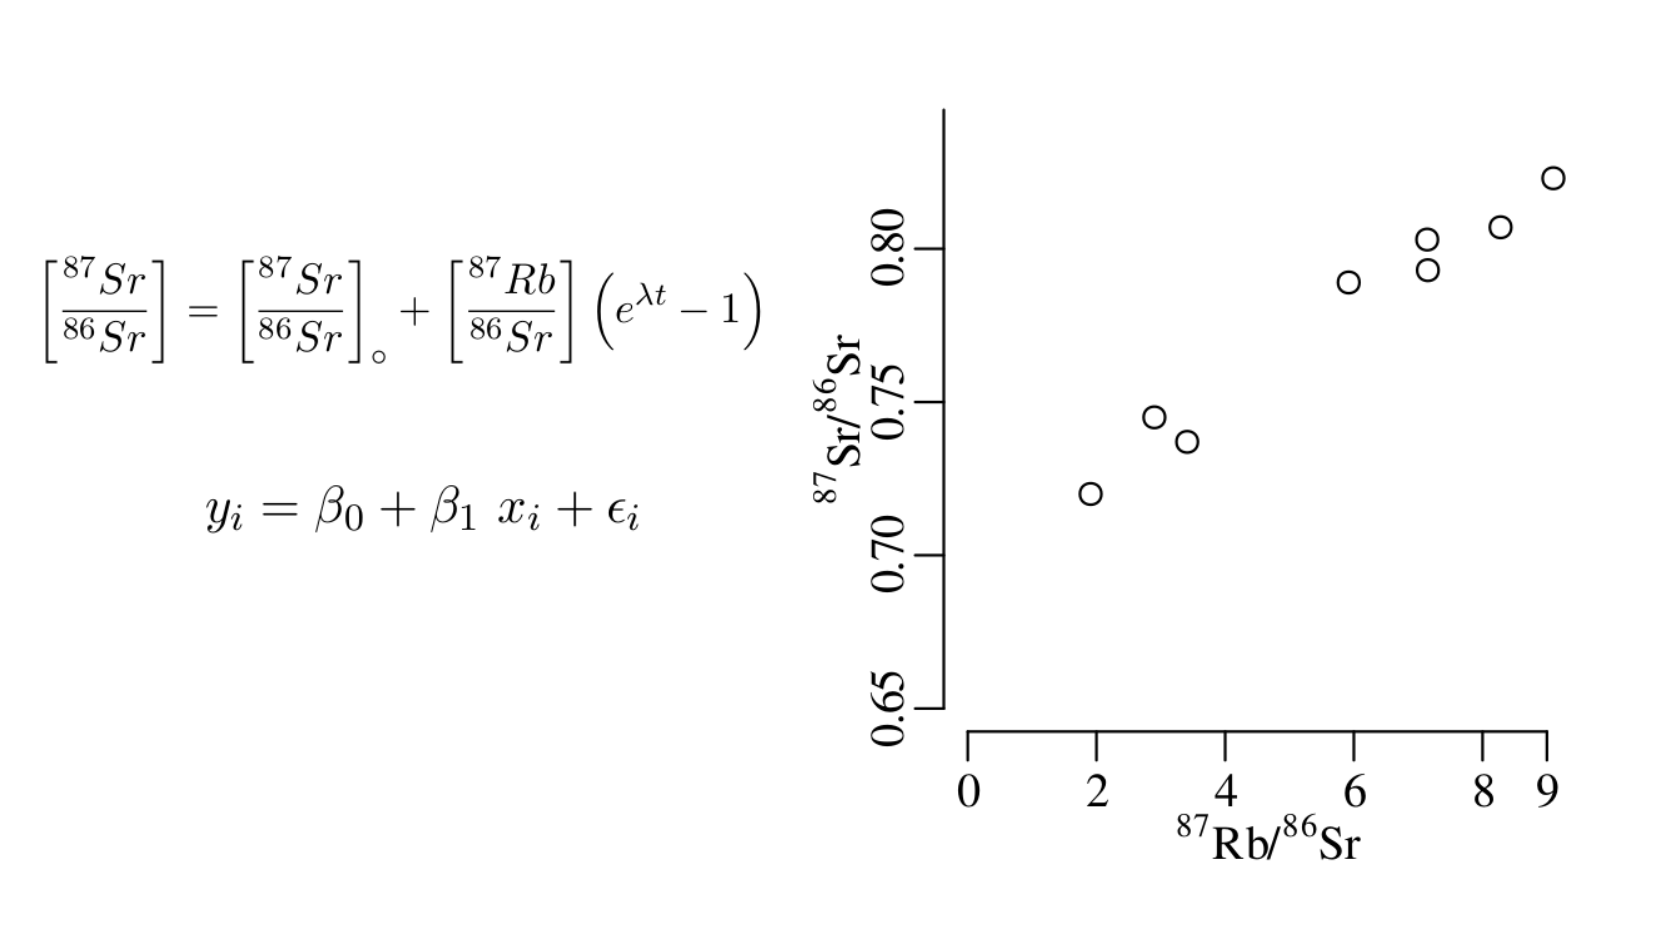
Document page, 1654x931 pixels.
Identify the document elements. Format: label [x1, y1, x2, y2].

picture [802, 103, 1571, 869]
picture [34, 242, 770, 375]
picture [200, 479, 649, 544]
